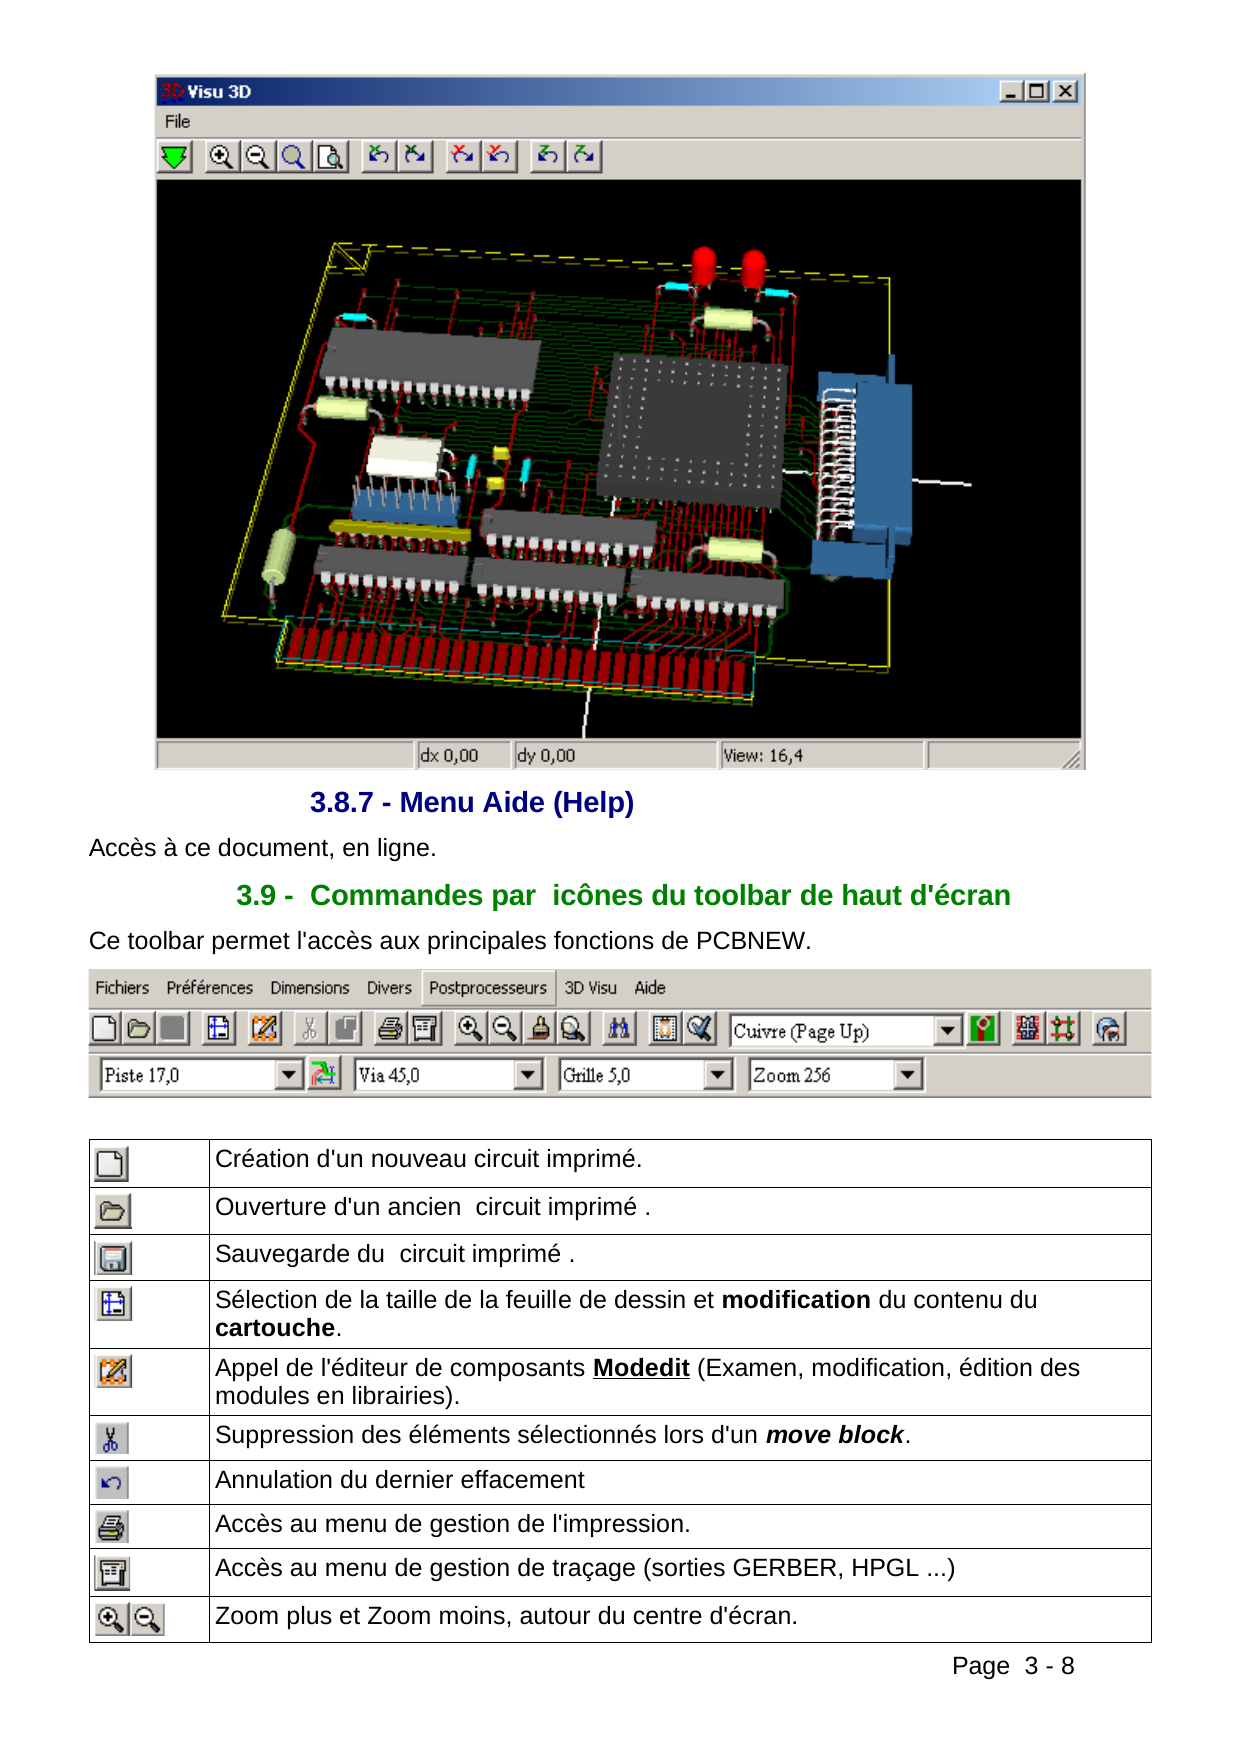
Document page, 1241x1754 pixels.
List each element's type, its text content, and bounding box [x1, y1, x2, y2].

table_cell [90, 1188, 209, 1234]
text Ce toolbar permet l'accès aux principales fonctions de PCBNEW. [88, 927, 1152, 955]
table_cell [90, 1416, 209, 1460]
table_cell [90, 1235, 209, 1280]
subtitle Commandes par icônes du toolbar de haut d'écran [162, 878, 1152, 911]
table_cell Accès au menu de gestion de traçage (sorties GERBER, HPGL ...) [210, 1549, 1151, 1596]
table_cell Zoom plus et Zoom moins, autour du centre d'écran. [210, 1597, 1151, 1642]
table_cell [90, 1281, 209, 1348]
subtitle Menu Aide (Help) [236, 786, 1152, 818]
table_cell Accès au menu de gestion de l'impression. [210, 1505, 1151, 1548]
table_cell Sélection de la taille de la feuille de dessin et modification du contenu du cartouche. [210, 1281, 1151, 1348]
picture [94, 1145, 129, 1182]
picture [94, 1192, 133, 1229]
table_header Création d'un nouveau circuit imprimé. [210, 1140, 1151, 1187]
picture [94, 1353, 133, 1388]
table_cell [90, 1349, 209, 1415]
text Accès à ce document, en ligne. [88, 834, 1152, 862]
table_cell Annulation du dernier effacement [210, 1461, 1151, 1504]
table_cell Appel de l'éditeur de composants Modedit (Examen, modification, édition des modules en librairies). [210, 1349, 1151, 1415]
table_cell [90, 1549, 209, 1596]
table_header [90, 1140, 209, 1187]
table_cell Suppression des éléments sélectionnés lors d'un move block. [210, 1416, 1151, 1460]
picture [94, 1240, 133, 1275]
picture [94, 1601, 165, 1636]
table_cell Sauvegarde du circuit imprimé . [210, 1235, 1151, 1280]
picture [94, 1286, 133, 1321]
table_cell [90, 1505, 209, 1548]
picture [94, 1554, 131, 1591]
table_cell [90, 1461, 209, 1504]
table_cell Ouverture d'un ancien circuit imprimé . [210, 1188, 1151, 1234]
table_cell [90, 1597, 209, 1642]
picture [88, 969, 1152, 1098]
